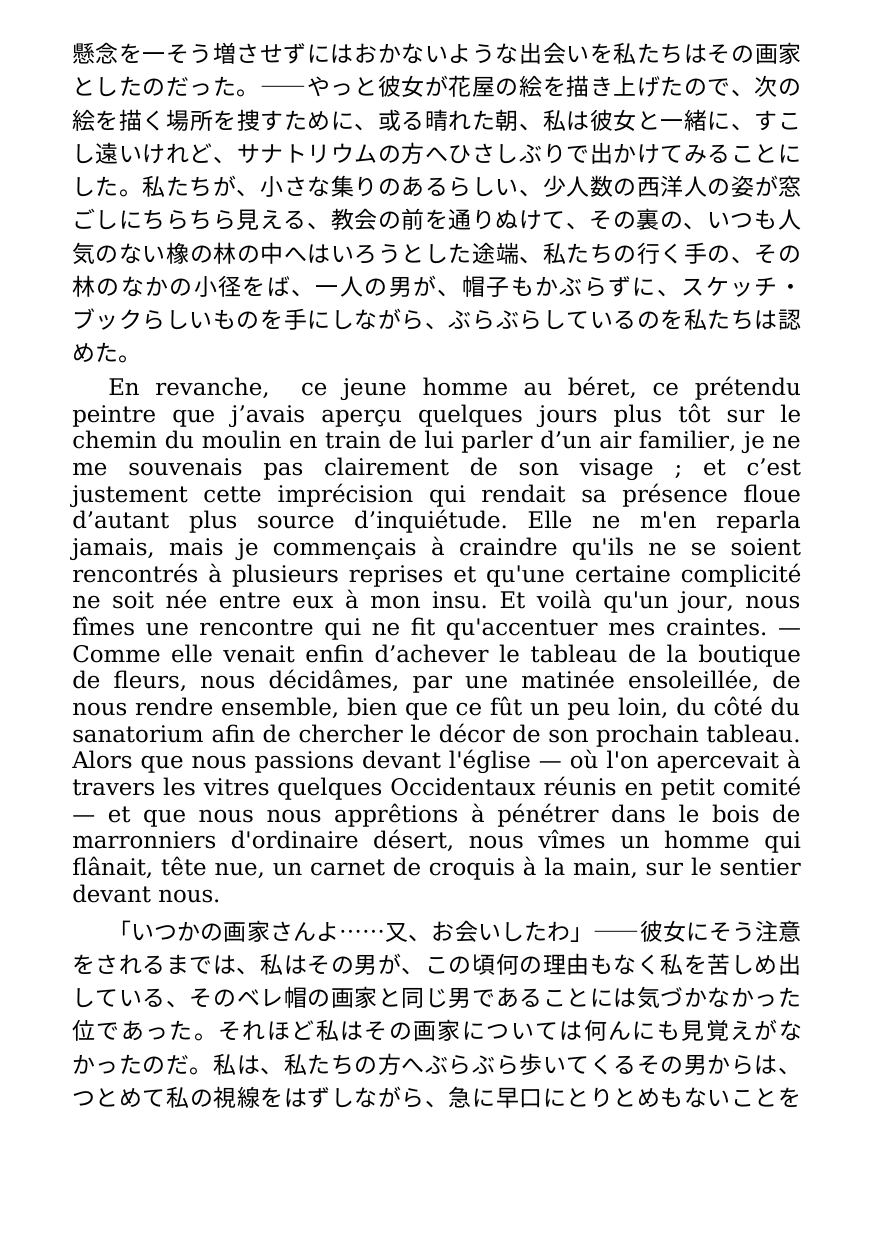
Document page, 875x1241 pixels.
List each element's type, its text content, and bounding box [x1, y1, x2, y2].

text 懸念を一そう増させずにはおかないような出会いを私たちはその画家としたのだった。――やっと彼女が花屋の絵を描き上げたので、次の絵を描く場所を捜すために、或る晴れた朝、私は彼女と一緒に、すこし遠いけれど、サナトリウムの方へひさしぶりで出かけてみることにした。私たちが、小さな集りのあるらしい、少人数の西洋人の姿が窓ごしにちらちら見える、教会の前を通りぬけて、その裏の、いつも人気のない橡の林の中へはいろうとした途端、私たちの行く手の、その林のなかの小径をば、一人の男が、帽子もかぶらずに、スケッチ・ブックらしいものを手にしながら、ぶらぶらしているのを私たちは認めた。 [72, 36, 802, 368]
text 「いつかの画家さんよ……又、お会いしたわ」――彼女にそう注意をされるまでは、私はその男が、この頃何の理由もなく私を苦しめ出している、そのベレ帽の画家と同じ男であることには気づかなかった位であった。それほど私はその画家については何んにも見覚えがなかったのだ。私は、私たちの方へぶらぶら歩いてくるその男からは、つとめて私の視線をはずしながら、急に早口にとりとめもないことを [72, 913, 802, 1113]
text En revanche, ce jeune homme au béret, ce prétendu peintre que j’avais aperçu quelques jours plus tôt sur le chemin du moulin en train de lui parler d’un air familier, je ne me souvenais pas clairement de son visage ; et c’est justement cette imprécision qui rendait sa présence floue d’autant plus source d’inquiétude. Elle ne m'en reparla jamais, mais je commençais à craindre qu'ils ne se soient rencontrés à plusieurs reprises et qu'une certaine complicité ne soit née entre eux à mon insu. Et voilà qu'un jour, nous fîmes une rencontre qui ne fit qu'accentuer mes craintes. — Comme elle venait enfin d’achever le tableau de la boutique de fleurs, nous décidâmes, par une matinée ensoleillée, de nous rendre ensemble, bien que ce fût un peu loin, du côté du sanatorium afin de chercher le décor de son prochain tableau. Alors que nous passions devant l'église — où l'on apercevait à travers les vitres quelques Occidentaux réunis en petit comité — et que nous nous apprêtions à pénétrer dans le bois de marronniers d'ordinaire désert, nous vîmes un homme qui flânait, tête nue, un carnet de croquis à la main, sur le sentier devant nous. [72, 374, 802, 908]
